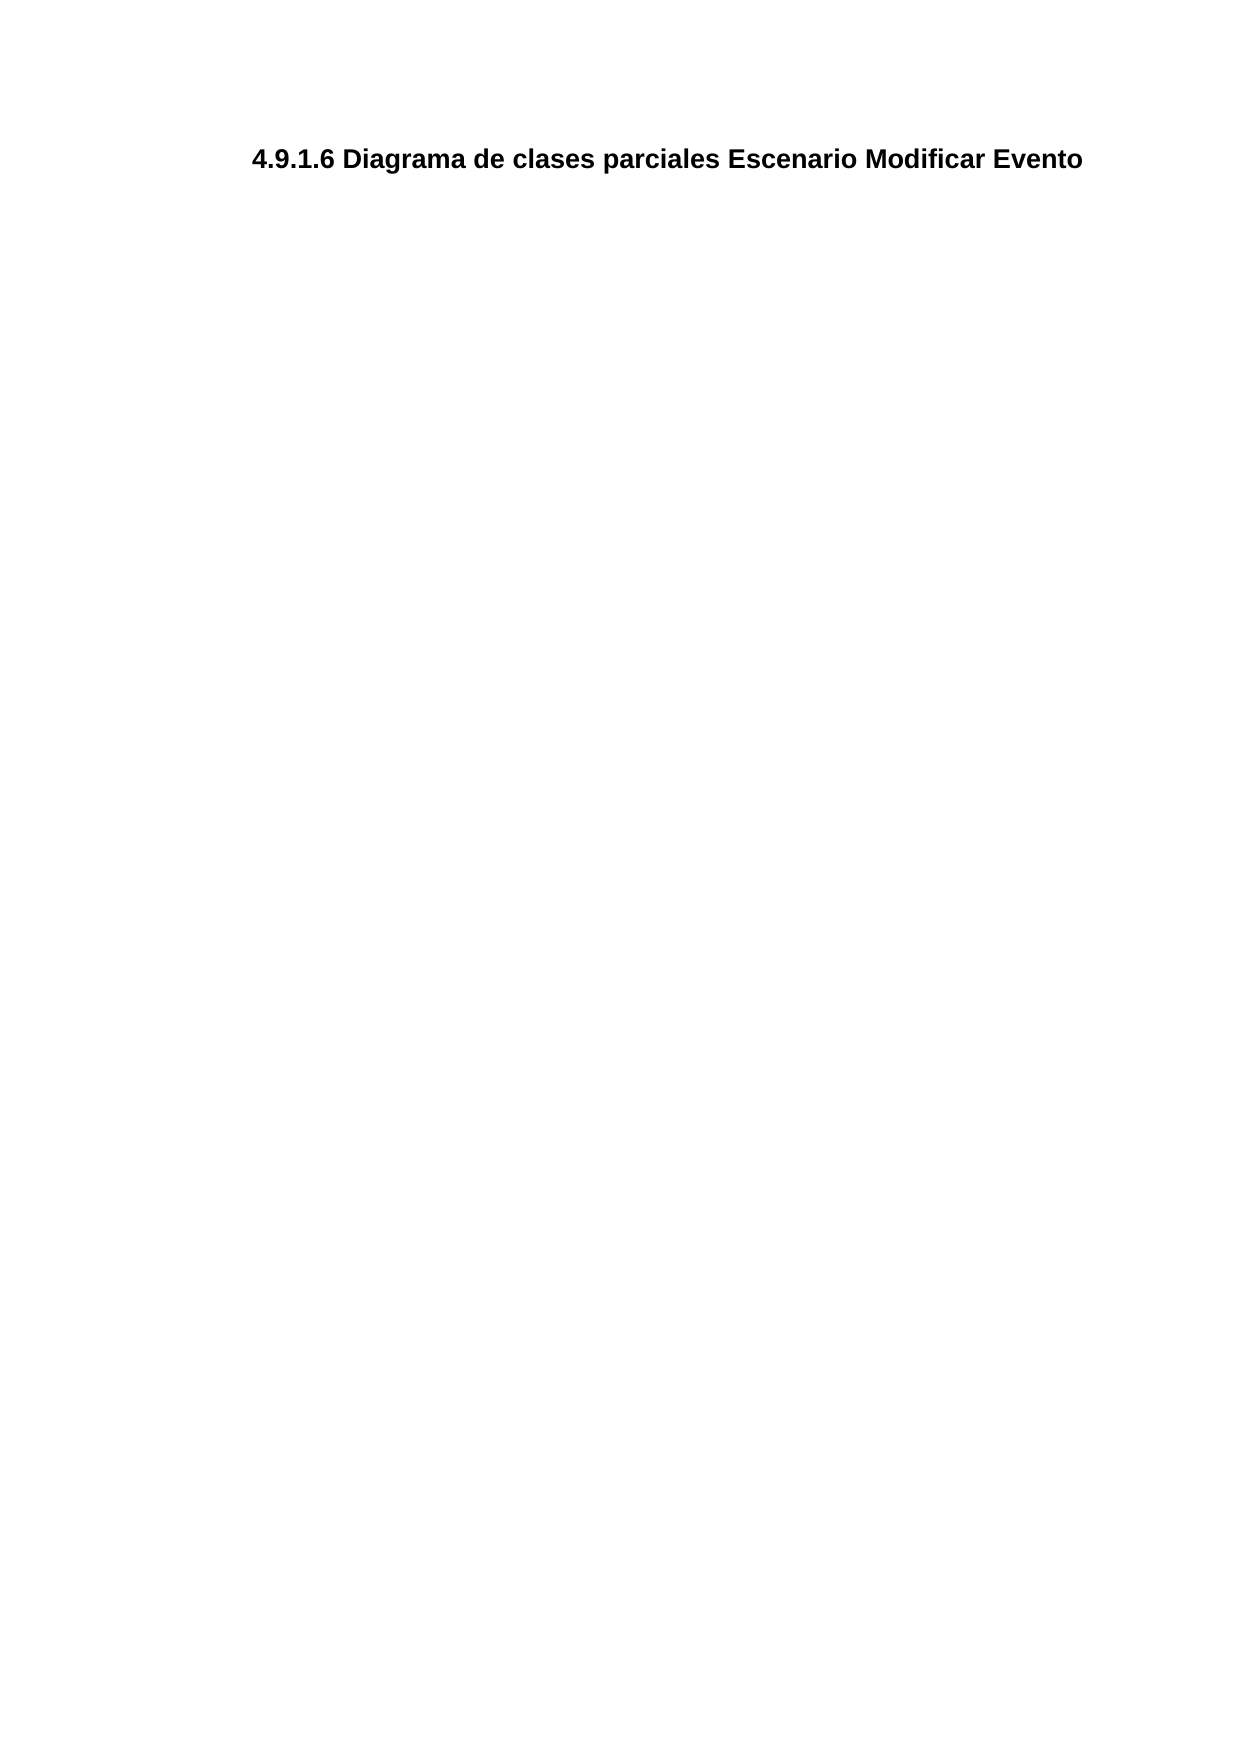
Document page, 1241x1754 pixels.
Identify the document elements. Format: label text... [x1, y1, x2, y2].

list Diagrama de clases parciales Escenario Modificar Evento [244, 143, 1122, 174]
